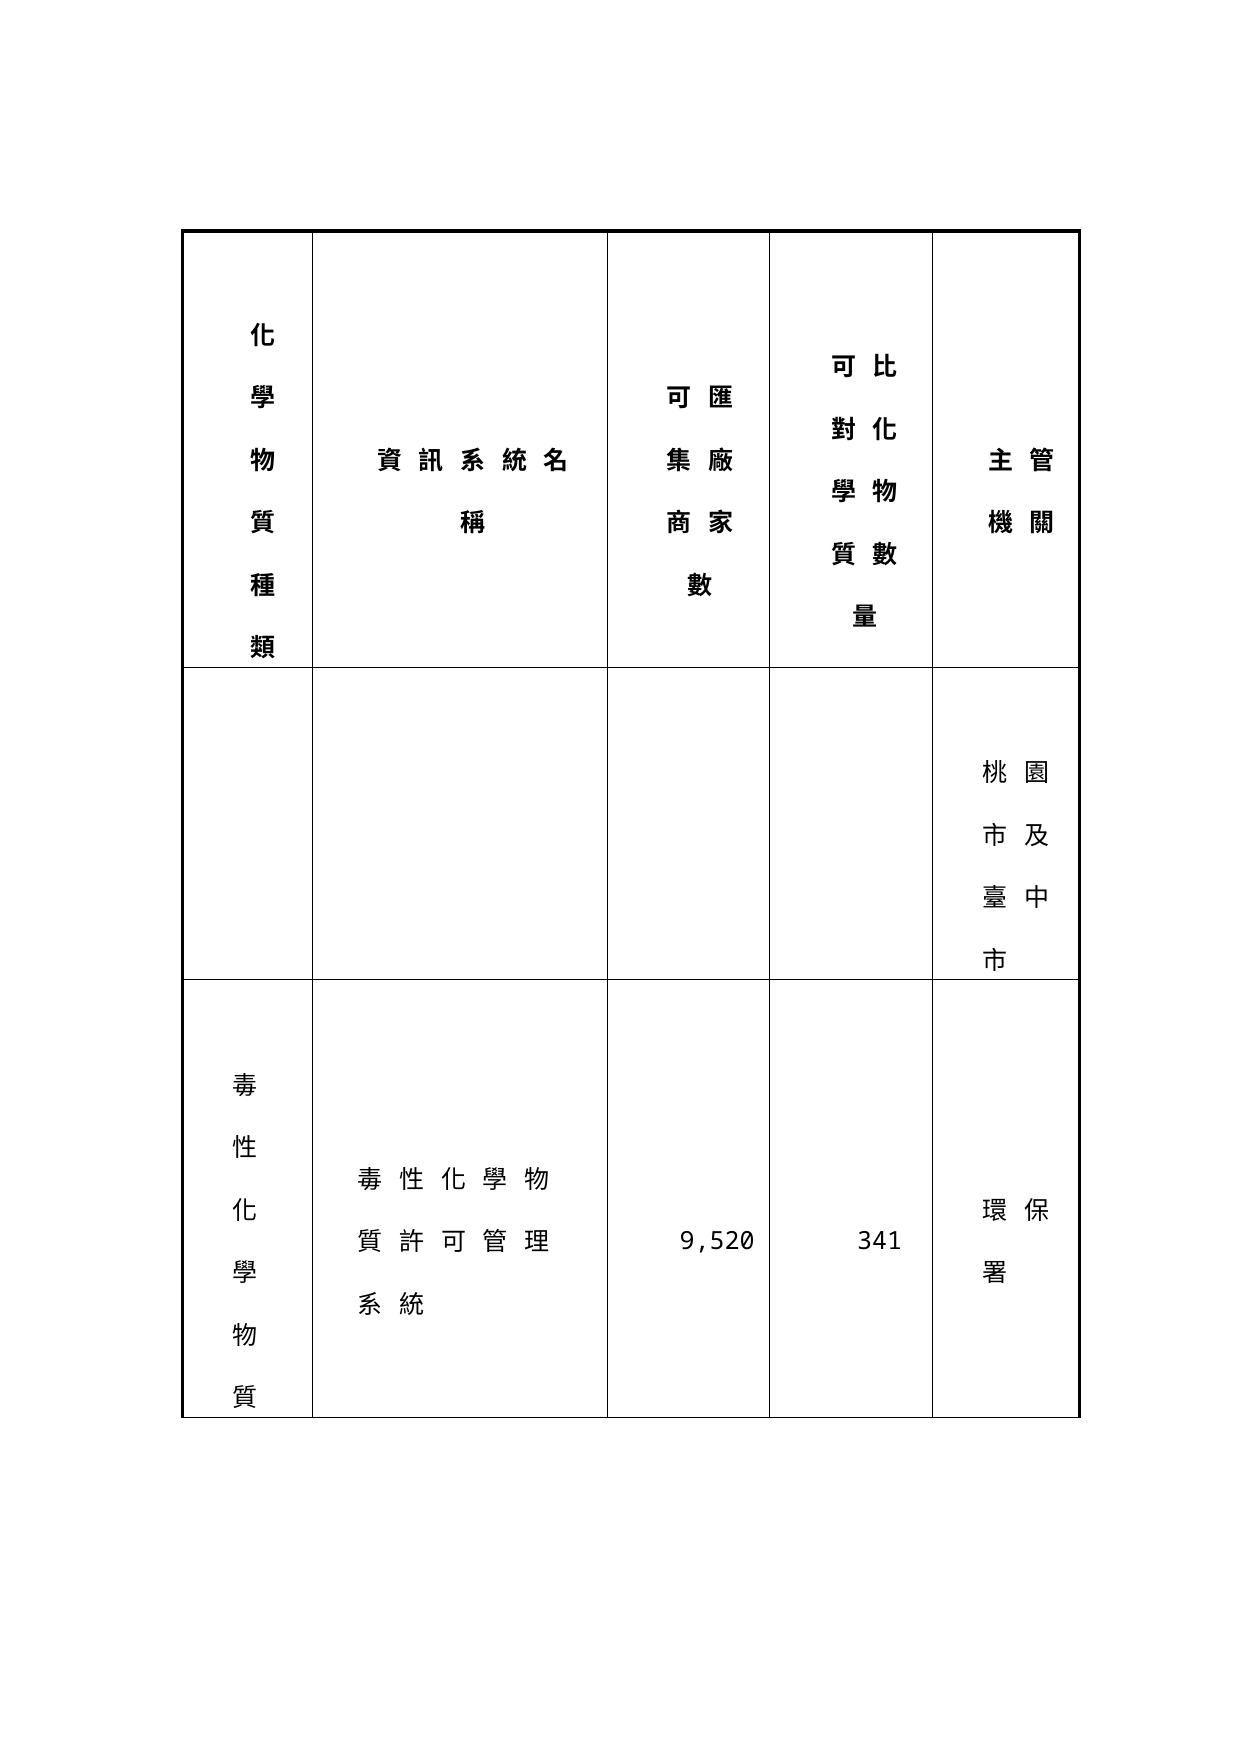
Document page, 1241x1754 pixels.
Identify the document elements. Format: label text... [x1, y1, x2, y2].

table_header 可比對化學物質數量 [770, 233, 932, 667]
table_header 化學物質種類 [184, 233, 312, 667]
table_header 資訊系統名稱 [313, 233, 607, 667]
table_cell 9,520 [608, 980, 769, 1417]
table_cell [313, 668, 607, 979]
table_cell [770, 668, 932, 979]
table_cell [608, 668, 769, 979]
table_cell [184, 668, 312, 979]
table_cell 桃園市及臺中市 [933, 668, 1078, 979]
table_cell 毒性化學物質 [184, 980, 312, 1417]
table_cell 341 [770, 980, 932, 1417]
table_cell 環保署 [933, 980, 1078, 1417]
table_header 主管機關 [933, 233, 1078, 667]
table_cell 毒性化學物質許可管理系統 [313, 980, 607, 1417]
table_header 可匯集廠商家數 [608, 233, 769, 667]
